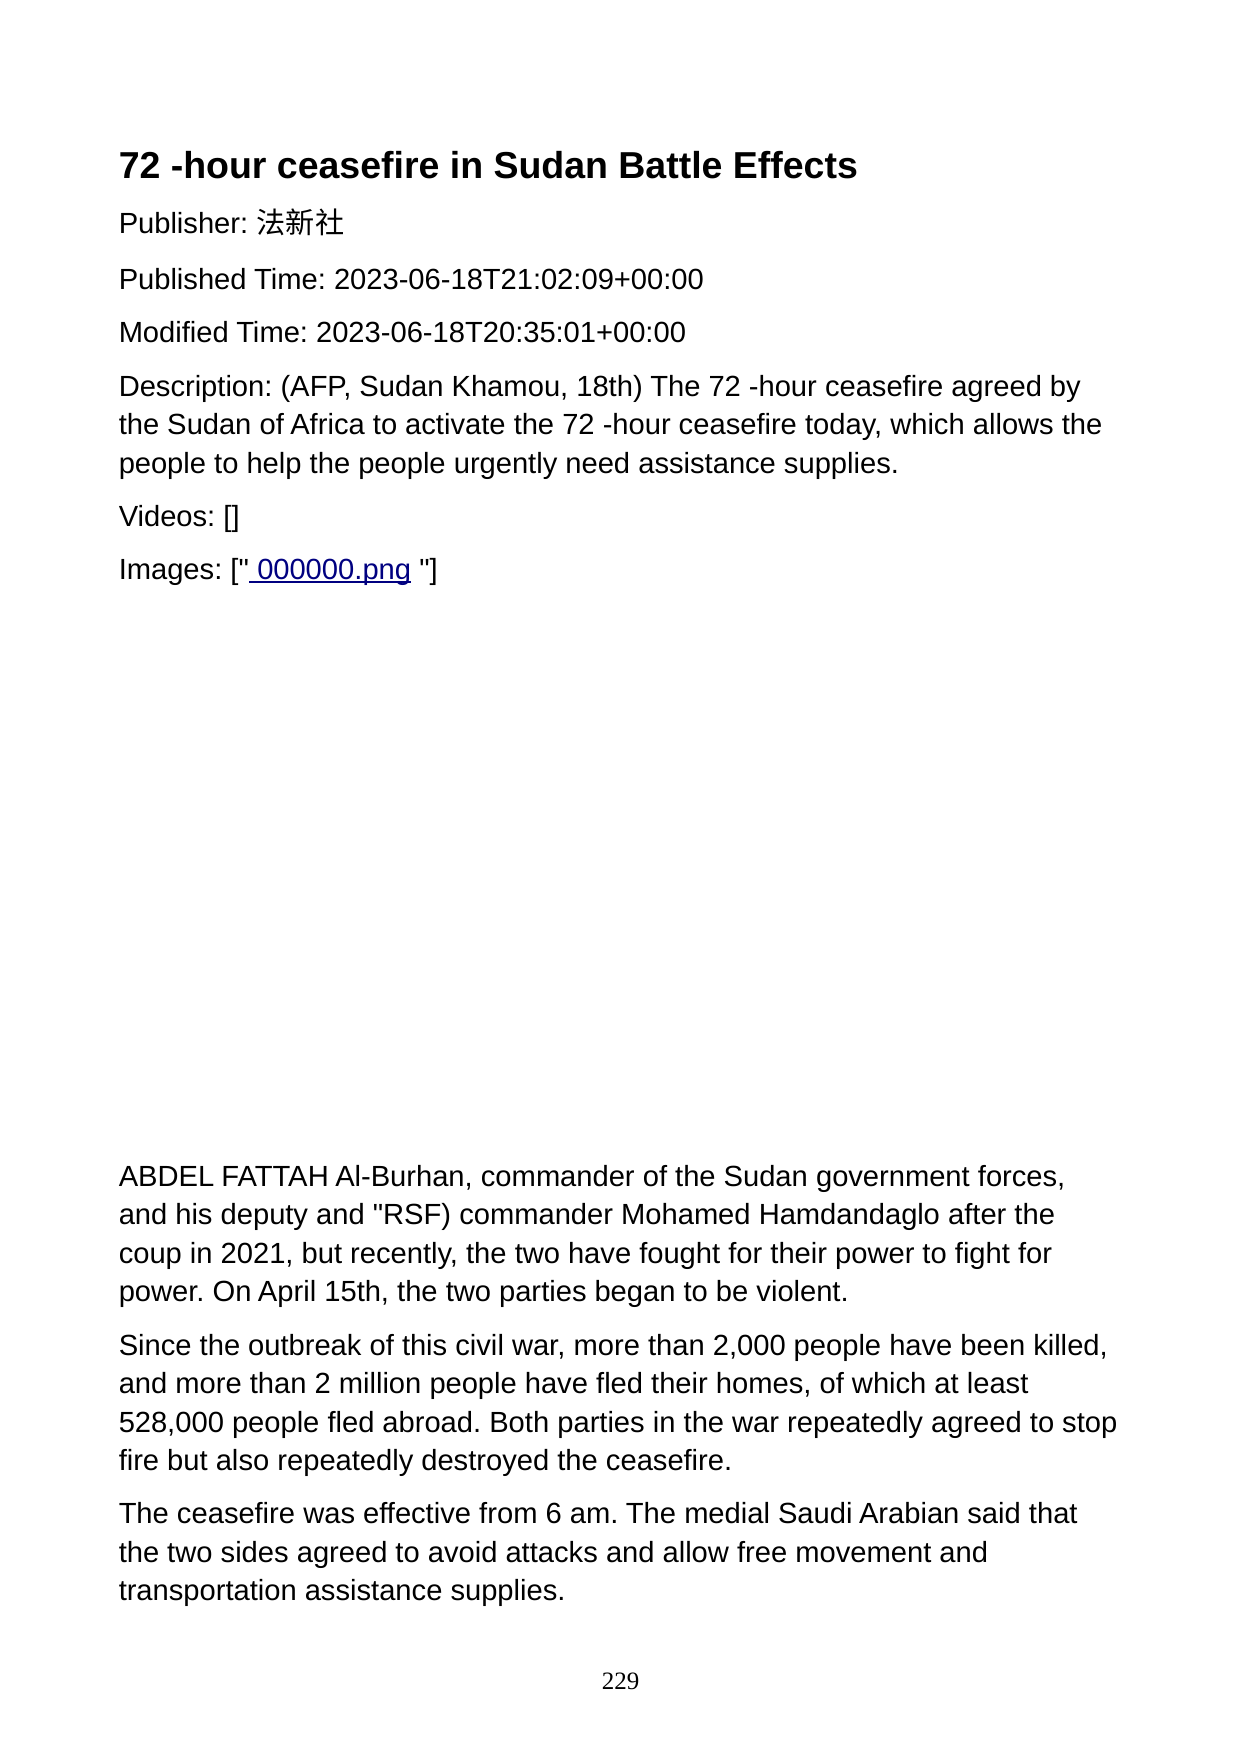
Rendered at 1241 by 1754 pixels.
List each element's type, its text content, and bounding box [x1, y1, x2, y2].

text Since the outbreak of this civil war, more than 2,000 people have been killed, and more than 2 million people have fled their homes, of which at least 528,000 people fled abroad. Both parties in the war repeatedly agreed to stop fire but also repeatedly destroyed the ceasefire. [118, 1328, 1122, 1477]
text ABDEL FATTAH Al-Burhan, commander of the Sudan government forces, and his deputy and "RSF) commander Mohamed Hamdandaglo after the coup in 2021, but recently, the two have fought for their power to fight for power. On April 15th, the two parties began to be violent. [118, 605, 1122, 1308]
text Modified Time: 2023-06-18T20:35:01+00:00 [118, 315, 1122, 349]
text The ceasefire was effective from 6 am. The medial Saudi Arabian said that the two sides agreed to avoid attacks and allow free movement and transportation assistance supplies. [118, 1496, 1122, 1607]
text Published Time: 2023-06-18T21:02:09+00:00 [118, 262, 1122, 296]
subtitle 72 -hour ceasefire in Sudan Battle Effects [118, 143, 1122, 187]
text Videos: [] [118, 499, 1122, 532]
text Publisher: 法新社 [118, 199, 1122, 241]
text Description: (AFP, Sudan Khamou, 18th) The 72 -hour ceasefire agreed by the Sudan of Africa to activate the 72 -hour ceasefire today, which allows the people to help the people urgently need assistance supplies. [118, 368, 1122, 479]
text Images: [" 000000.png "] [118, 552, 1122, 585]
